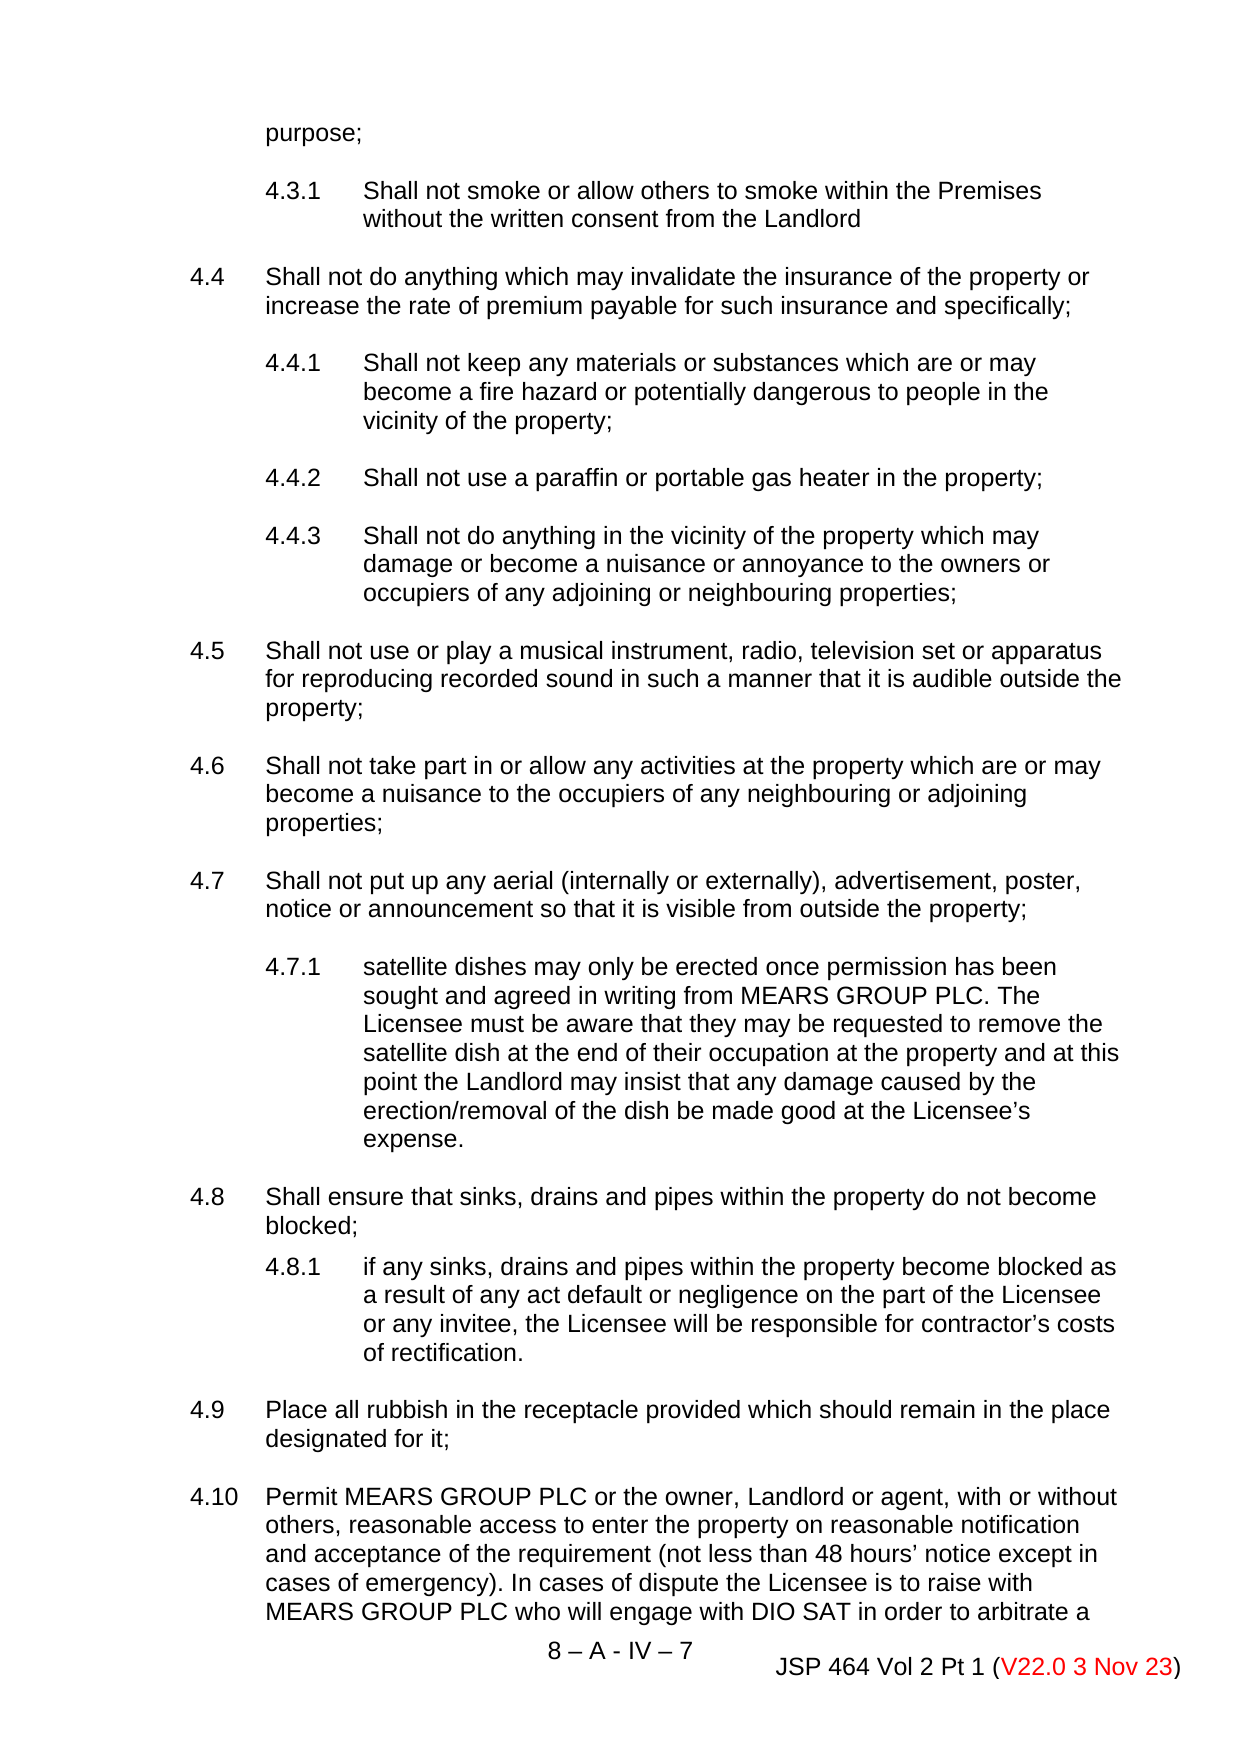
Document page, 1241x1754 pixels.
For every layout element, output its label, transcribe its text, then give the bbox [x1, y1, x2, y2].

table_cell if any sinks, drains and pipes within the property become blocked as a result of any act default or negligence on the part of the Licensee or any invitee, the Licensee will be responsible for contractor’s costs of rectification. [352, 1252, 1134, 1395]
table_cell Permit MEARS GROUP PLC or the owner, Landlord or agent, with or without others, reasonable access to enter the property on reasonable notification and acceptance of the requirement (not less than 48 hours’ notice except in cases of emergency). In cases of dispute the Licensee is to raise with MEARS GROUP PLC who will engage with DIO SAT in order to arbitrate a [254, 1482, 1134, 1625]
table_header [130, 348, 254, 463]
table_cell 4.4.2 [254, 463, 352, 521]
table_cell 4.8 [179, 1182, 254, 1395]
table_cell 4.7 [179, 866, 254, 1182]
table_cell 4.4.3 [254, 521, 352, 636]
table_header Shall not keep any materials or substances which are or may become a fire hazard or potentially dangerous to people in the vicinity of the property; [352, 348, 1134, 463]
table_cell Shall not do anything which may invalidate the insurance of the property or increase the rate of premium payable for such insurance and specifically; [254, 262, 1134, 319]
table_cell [130, 521, 254, 636]
table_cell Shall not use or play a musical instrument, radio, television set or apparatus for reproducing recorded sound in such a manner that it is audible outside the property; [254, 636, 1134, 751]
table_cell Shall not smoke or allow others to smoke within the Premises without the written consent from the Landlord [352, 176, 1134, 262]
table_cell [130, 866, 178, 1182]
table_cell [130, 636, 178, 751]
table_cell Shall not use a paraffin or portable gas heater in the property; [352, 463, 1134, 521]
table_cell 4.8.1 [254, 1252, 352, 1395]
table_cell [130, 262, 178, 319]
table_cell 4.4 [179, 262, 254, 319]
table_cell Shall not put up any aerial (internally or externally), advertisement, poster, notice or announcement so that it is visible from outside the property; [254, 866, 1134, 952]
table_cell satellite dishes may only be erected once permission has been sought and agreed in writing from MEARS GROUP PLC. The Licensee must be aware that they may be requested to remove the satellite dish at the end of their occupation at the property and at this point the Landlord may insist that any damage caused by the erection/removal of the dish be made good at the Licensee’s expense. [352, 952, 1134, 1182]
table_cell 4.7.1 [254, 952, 352, 1182]
table_cell [130, 1182, 178, 1395]
table_cell [179, 118, 254, 176]
table_cell 4.9 [179, 1395, 254, 1482]
table_cell [130, 118, 178, 176]
table_cell 4.10 [179, 1482, 254, 1625]
table_cell 4.3.1 [254, 176, 352, 262]
table_cell purpose; [254, 118, 1134, 176]
table_cell 4.6 [179, 751, 254, 866]
table_cell Shall not take part in or allow any activities at the property which are or may become a nuisance to the occupiers of any neighbouring or adjoining properties; [254, 751, 1134, 866]
table_cell Place all rubbish in the receptacle provided which should remain in the place designated for it; [254, 1395, 1134, 1482]
table_cell [130, 176, 254, 262]
table_cell [130, 463, 254, 521]
table_cell [130, 751, 178, 866]
table_cell Shall ensure that sinks, drains and pipes within the property do not become blocked; [254, 1182, 1134, 1252]
table_cell Shall not do anything in the vicinity of the property which may damage or become a nuisance or annoyance to the owners or occupiers of any adjoining or neighbouring properties; [352, 521, 1134, 636]
table_cell [130, 1395, 178, 1482]
table_header 4.4.1 [254, 348, 352, 463]
table_cell [130, 1482, 178, 1625]
table_cell 4.5 [179, 636, 254, 751]
